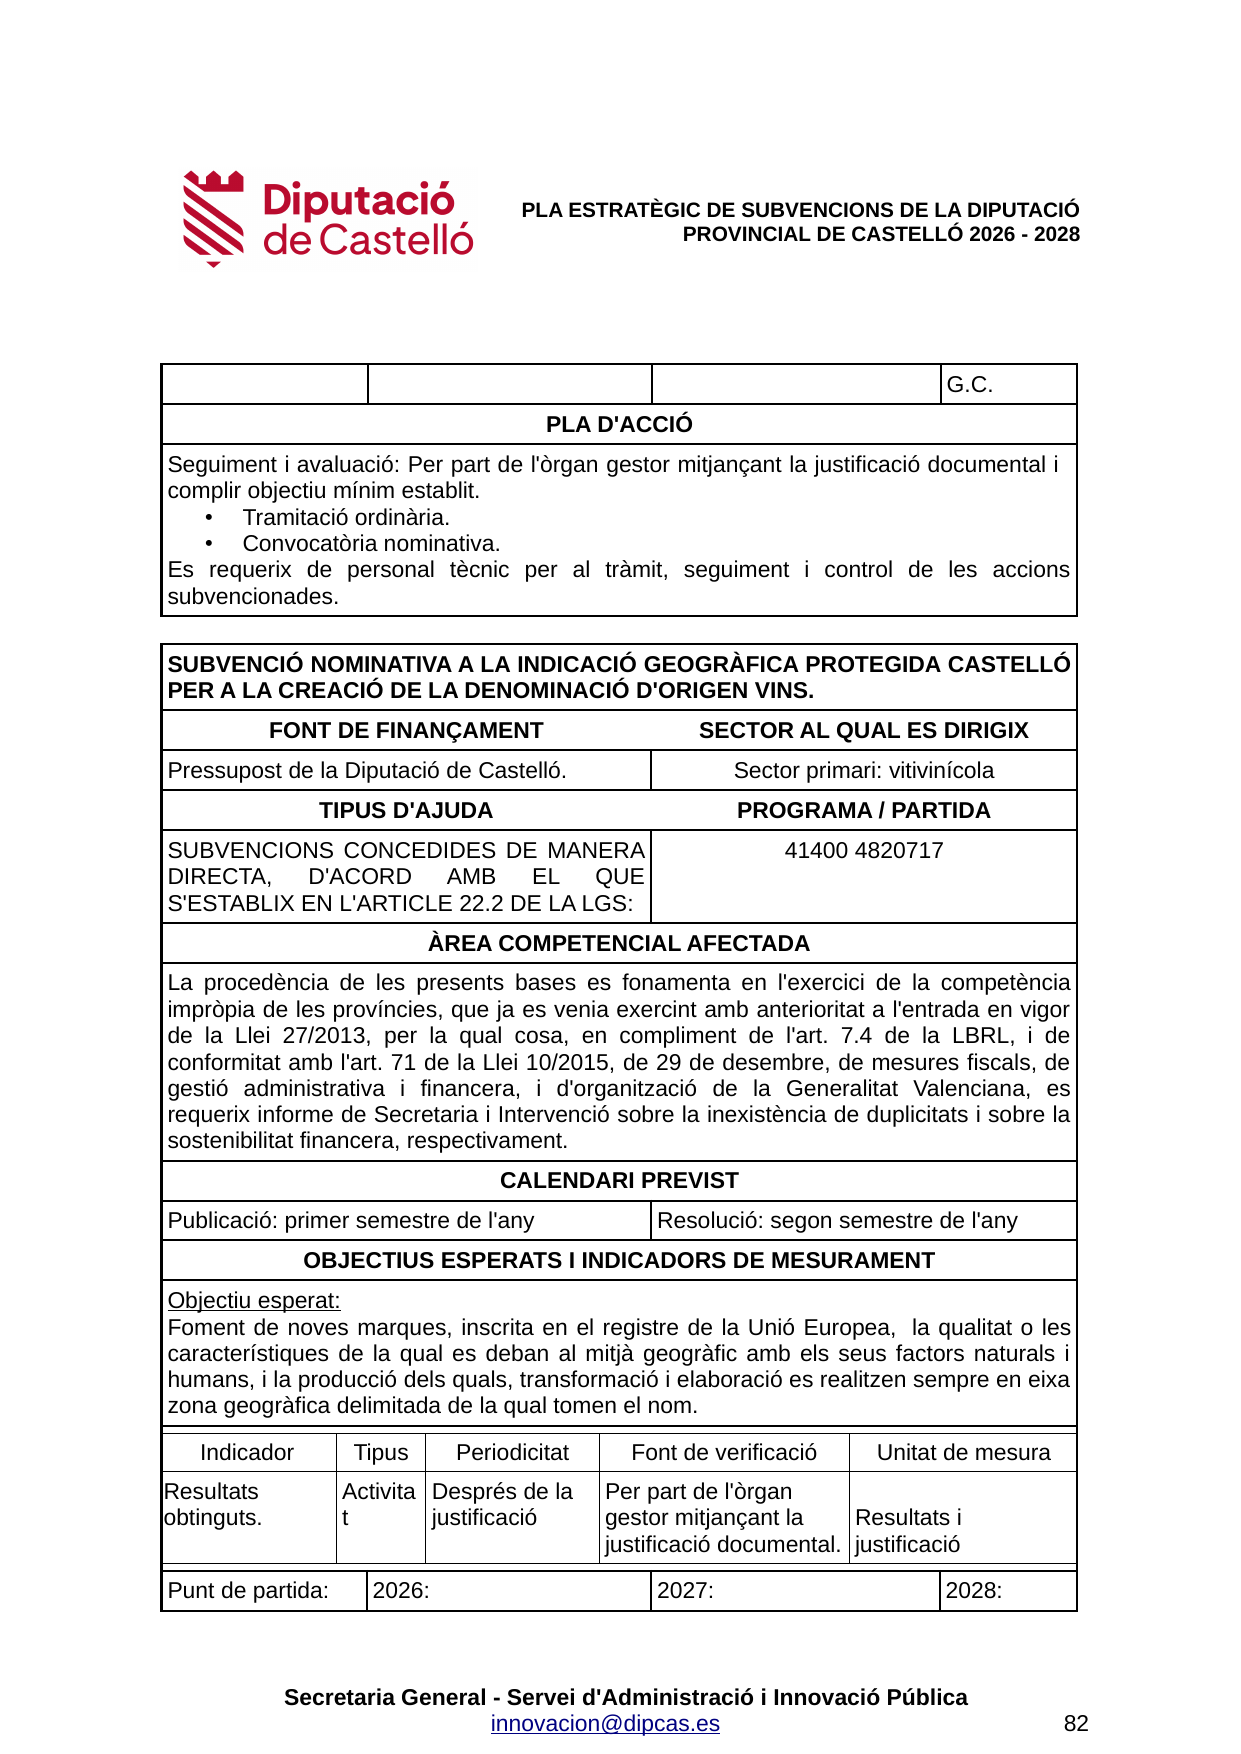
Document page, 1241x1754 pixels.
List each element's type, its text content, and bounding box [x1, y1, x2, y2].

table_cell ÀREA COMPETENCIAL AFECTADA [163, 924, 1076, 962]
table_header Indicador [163, 1434, 336, 1471]
table_header Tipus [337, 1434, 425, 1471]
table_cell CALENDARI PREVIST [163, 1162, 1076, 1199]
table_cell Punt de partida: [163, 1572, 366, 1609]
table_cell SUBVENCIONS CONCEDIDES DE MANERA DIRECTA, D'ACORD AMB EL QUE S'ESTABLIX EN L'ARTICLE 22.2 DE LA LGS: [163, 831, 650, 922]
table_cell Resultats obtinguts. [163, 1472, 336, 1563]
table_cell Publicació: primer semestre de l'any [163, 1202, 650, 1239]
table_header Periodicitat [426, 1434, 599, 1471]
table_cell 2026: [368, 1572, 650, 1609]
table_cell FONT DE FINANÇAMENT [163, 711, 651, 749]
table_cell Pressupost de la Diputació de Castelló. [163, 751, 650, 789]
table_cell Resolució: segon semestre de l'any [652, 1202, 1076, 1239]
table_cell La procedència de les presents bases es fonamenta en l'exercici de la competència impròpia de les províncies, que ja es venia exercint amb anterioritat a l'entrada en vigor de la Llei 27/2013, per la qual cosa, en compliment de l'art. 7.4 de la LBRL, i de conformitat amb l'art. 71 de la Llei 10/2015, de 29 de desembre, de mesures fiscals, de gestió administrativa i financera, i d'organització de la Generalitat Valenciana, es requerix informe de Secretaria i Intervenció sobre la inexistència de duplicitats i sobre la sostenibilitat financera, respectivament. [163, 964, 1076, 1159]
table_cell OBJECTIUS ESPERATS I INDICADORS DE MESURAMENT [163, 1241, 1076, 1279]
table_header SUBVENCIÓ NOMINATIVA A LA INDICACIÓ GEOGRÀFICA PROTEGIDA CASTELLÓ PER A LA CREACIÓ DE LA DENOMINACIÓ D'ORIGEN VINS. [163, 645, 1076, 709]
table_cell Després de la justificació [426, 1472, 599, 1563]
table_cell 2027: [652, 1572, 939, 1609]
table_cell Activitat [337, 1472, 425, 1563]
table_cell Per part de l'òrgan gestor mitjançant la justificació documental. [600, 1472, 849, 1563]
picture [178, 167, 478, 272]
table_cell PLA D'ACCIÓ [163, 405, 1076, 443]
table_header Font de verificació [600, 1434, 849, 1471]
table_cell Objectiu esperat: Foment de noves marques, inscrita en el registre de la Unió Europea, la qualitat o les característiques de la qual es deban al mitjà geogràfic amb els seus factors naturals i humans, i la producció dels quals, transformació i elaboració es realitzen sempre en eixa zona geogràfica delimitada de la qual tomen el nom. [163, 1281, 1076, 1424]
table_cell TIPUS D'AJUDA [163, 791, 651, 829]
table_cell 2028: [941, 1572, 1076, 1609]
table_cell [163, 1564, 1076, 1570]
table_cell [163, 1427, 1076, 1433]
table_cell Seguiment i avaluació: Per part de l'òrgan gestor mitjançant la justificació documental i complir objectiu mínim establit. Tramitació ordinària. Convocatòria nominativa. Es requerix de personal tècnic per al tràmit, seguiment i control de les accions subvencionades. [163, 445, 1076, 615]
table_cell 41400 4820717 [652, 831, 1076, 922]
table_header Unitat de mesura [850, 1434, 1076, 1471]
table_cell [369, 365, 651, 403]
table_cell Sector primari: vitivinícola [652, 751, 1076, 789]
table_cell Resultats i justificació [850, 1472, 1076, 1563]
table_cell [163, 365, 367, 403]
table_cell [653, 365, 940, 403]
table_cell SECTOR AL QUAL ES DIRIGIX [651, 711, 1076, 749]
table_cell PROGRAMA / PARTIDA [651, 791, 1076, 829]
table_cell G.C. [942, 365, 1076, 403]
